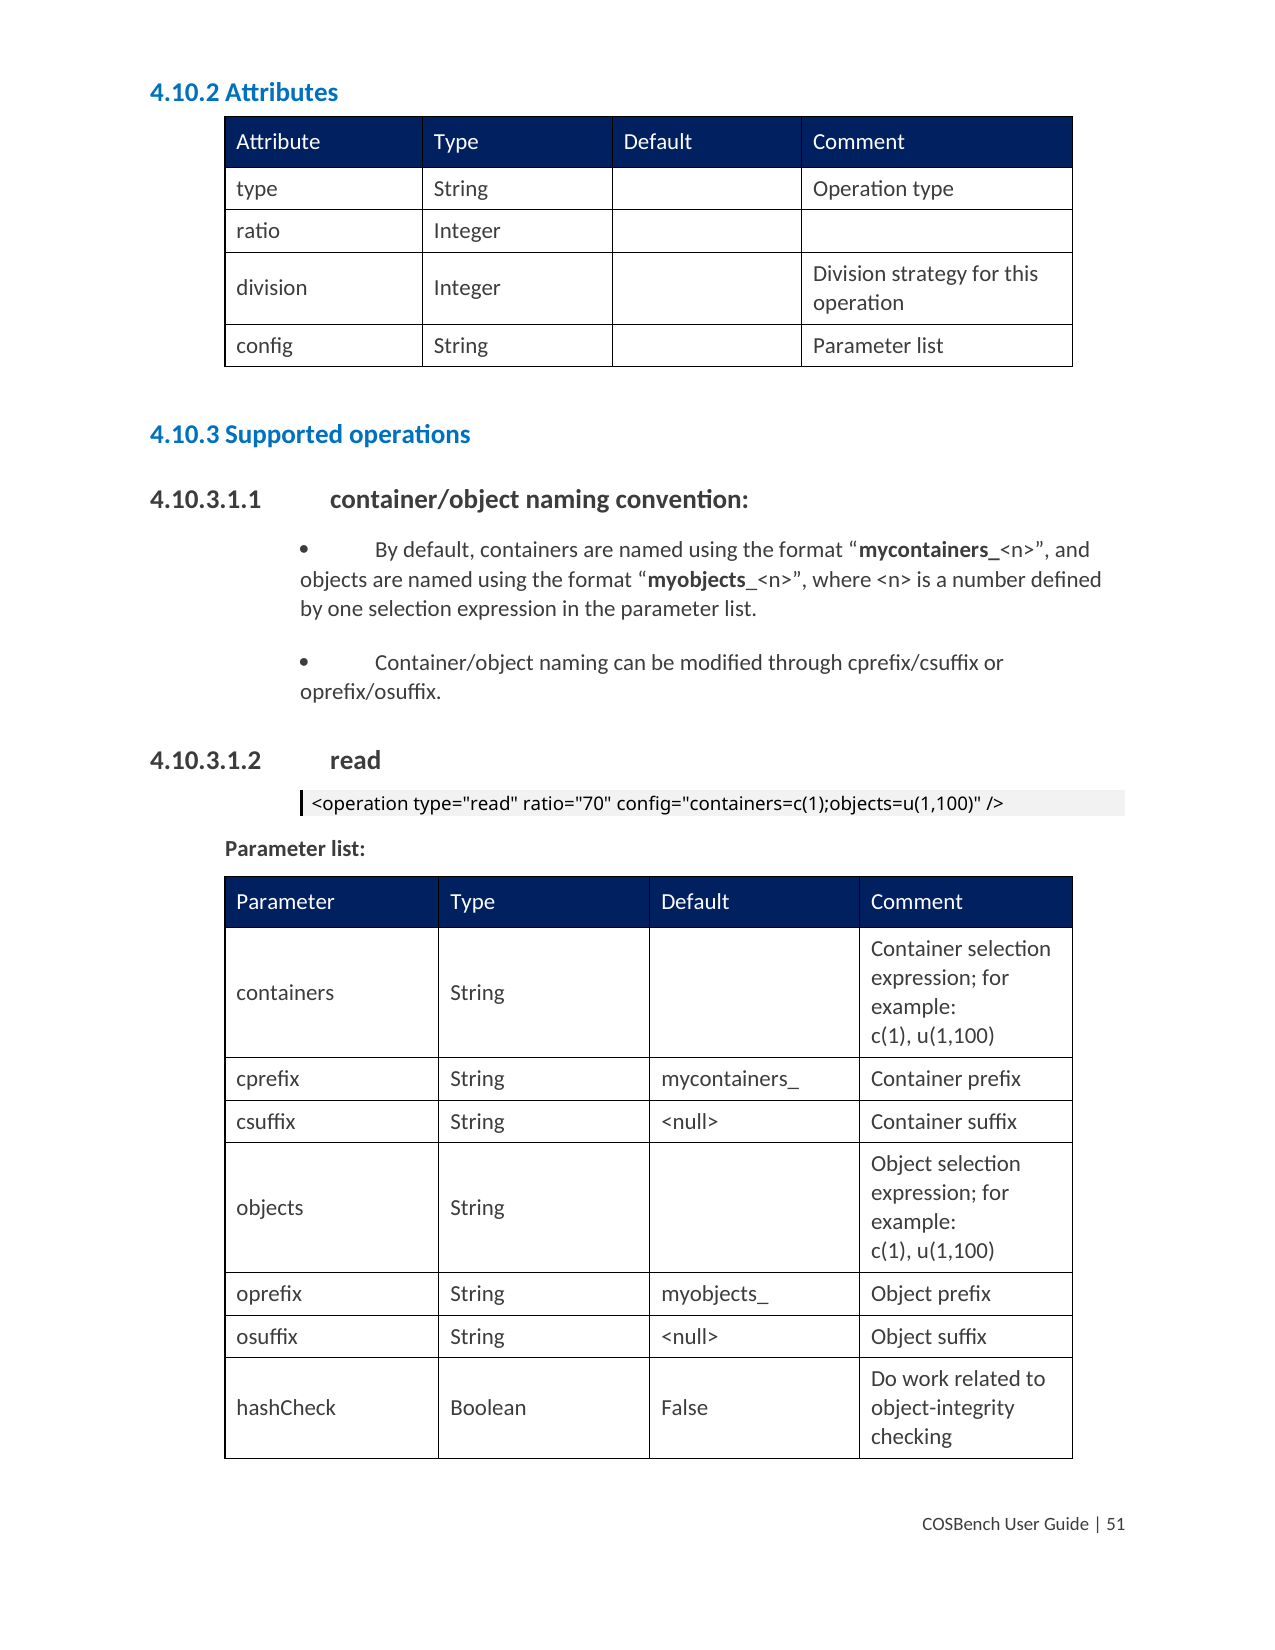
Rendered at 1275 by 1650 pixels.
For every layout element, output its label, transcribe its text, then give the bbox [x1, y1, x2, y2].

table_cell Do work related to object-integrity checking [860, 1358, 1072, 1458]
table_cell [650, 928, 859, 1057]
subtitle Attributes [150, 75, 1125, 108]
table_cell [613, 253, 801, 323]
text <operation type="read" ratio="70" config="containers=c(1);objects=u(1,100)" /> [303, 790, 1125, 816]
table_cell division [226, 253, 422, 323]
table_cell Division strategy for this operation [802, 253, 1072, 323]
table_cell String [439, 1101, 649, 1142]
table_cell objects [226, 1143, 438, 1272]
table_cell Container prefix [860, 1058, 1072, 1099]
table_cell ratio [226, 210, 422, 252]
table_cell [650, 1143, 859, 1272]
table_header Attribute [226, 117, 422, 167]
table_cell <null> [650, 1316, 859, 1357]
table_cell String [439, 1273, 649, 1314]
table_cell String [439, 1058, 649, 1099]
table_cell Boolean [439, 1358, 649, 1458]
table_cell Object prefix [860, 1273, 1072, 1314]
table_cell Parameter list [802, 325, 1072, 366]
table_cell oprefix [226, 1273, 438, 1314]
table_header Type [439, 877, 649, 927]
table_cell mycontainers_ [650, 1058, 859, 1099]
text Parameter list: [225, 834, 1125, 862]
table_cell Integer [423, 253, 612, 323]
table_cell Operation type [802, 168, 1072, 209]
subtitle read [150, 743, 1125, 776]
table_cell Container suffix [860, 1101, 1072, 1142]
table_cell False [650, 1358, 859, 1458]
list Container/object naming can be modified through cprefix/csuffix or oprefix/osuffix. [300, 648, 1125, 705]
table_cell type [226, 168, 422, 209]
table_cell String [423, 168, 612, 209]
table_cell String [423, 325, 612, 366]
list By default, containers are named using the format “mycontainers_<n>”, and objects are named using the format “myobjects_<n>”, where <n> is a number defined by one selection expression in the parameter list. [300, 536, 1125, 622]
table_cell [613, 325, 801, 366]
table_cell String [439, 1143, 649, 1272]
table_cell config [226, 325, 422, 366]
table_cell String [439, 1316, 649, 1357]
table_cell hashCheck [226, 1358, 438, 1458]
subtitle Supported operations [150, 417, 1125, 450]
table_cell containers [226, 928, 438, 1057]
table_cell osuffix [226, 1316, 438, 1357]
table_cell Integer [423, 210, 612, 252]
table_cell cprefix [226, 1058, 438, 1099]
table_header Default [650, 877, 859, 927]
table_cell [802, 210, 1072, 252]
table_cell Object selection expression; for example: c(1), u(1,100) [860, 1143, 1072, 1272]
table_cell Container selection expression; for example: c(1), u(1,100) [860, 928, 1072, 1057]
table_cell [613, 168, 801, 209]
table_cell myobjects_ [650, 1273, 859, 1314]
table_cell <null> [650, 1101, 859, 1142]
table_cell csuffix [226, 1101, 438, 1142]
table_cell String [439, 928, 649, 1057]
table_header Type [423, 117, 612, 167]
table_header Default [613, 117, 801, 167]
subtitle container/object naming convention: [150, 483, 1125, 516]
table_header Comment [802, 117, 1072, 167]
table_cell Object suffix [860, 1316, 1072, 1357]
table_header Comment [860, 877, 1072, 927]
table_cell [613, 210, 801, 252]
table_header Parameter [226, 877, 438, 927]
